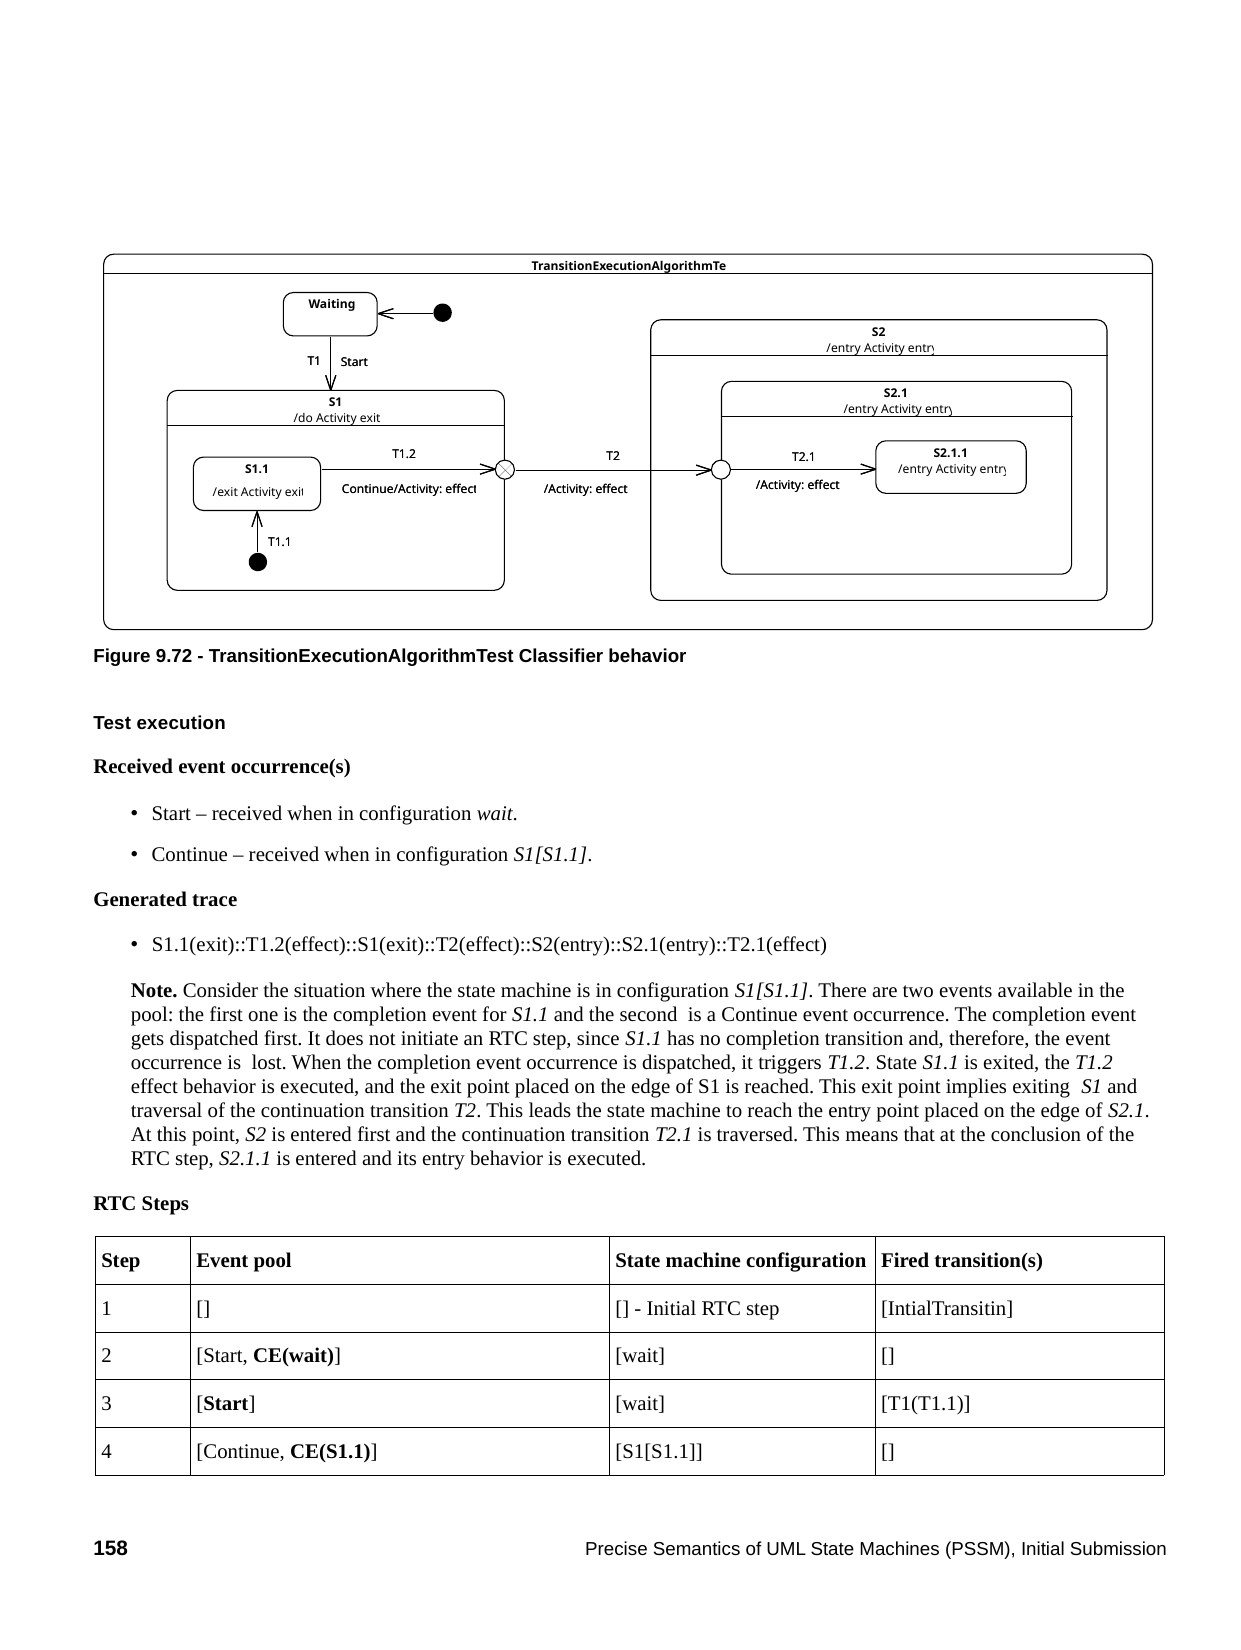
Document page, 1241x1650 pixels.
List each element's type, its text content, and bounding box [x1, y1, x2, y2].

table_cell [S1[S1.1]] [610, 1428, 875, 1475]
table_cell [] [876, 1428, 1164, 1475]
list S1.1(exit)::T1.2(effect)::S1(exit)::T2(effect)::S2(entry)::S2.1(entry)::T2.1(effect) [131, 932, 1164, 956]
table_cell 3 [96, 1380, 190, 1427]
list Start – received when in configuration wait. [131, 799, 1164, 824]
table_cell [wait] [610, 1333, 875, 1379]
table_cell [] [876, 1333, 1164, 1379]
table_cell 1 [96, 1285, 190, 1332]
table_cell [Start] [191, 1380, 609, 1427]
table_cell 4 [96, 1428, 190, 1475]
table_cell [wait] [610, 1380, 875, 1427]
text Figure 9.72 - TransitionExecutionAlgorithmTest Classifier behavior [93, 243, 1164, 666]
text Received event occurrence(s) [93, 754, 1164, 778]
text Note. Consider the situation where the state machine is in configuration S1[S1.1]. There are two events available in the pool: the first one is the completion event for S1.1 and the second is a Continue event occurrence. The completion event gets dispatched first. It does not initiate an RTC step, since S1.1 has no completion transition and, therefore, the event occurrence is lost. When the completion event occurrence is dispatched, it triggers T1.2. State S1.1 is exited, the T1.2 effect behavior is executed, and the exit point placed on the edge of S1 is reached. This exit point implies exiting S1 and traversal of the continuation transition T2. This leads the state machine to reach the entry point placed on the edge of S2.1. At this point, S2 is entered first and the continuation transition T2.1 is traversed. This means that at the conclusion of the RTC step, S2.1.1 is entered and its entry behavior is executed. [131, 977, 1164, 1170]
table_header Step [96, 1237, 190, 1284]
subtitle Test execution [93, 712, 1164, 733]
table_header State machine configuration [610, 1237, 875, 1284]
table_cell [IntialTransitin] [876, 1285, 1164, 1332]
table_cell 2 [96, 1333, 190, 1379]
table_header Fired transition(s) [876, 1237, 1164, 1284]
table_cell [T1(T1.1)] [876, 1380, 1164, 1427]
text RTC Steps [93, 1191, 1164, 1215]
table_cell [Start, CE(wait)] [191, 1333, 609, 1379]
table_cell [] [191, 1285, 609, 1332]
table_cell [Continue, CE(S1.1)] [191, 1428, 609, 1475]
list Continue – received when in configuration S1[S1.1]. [131, 841, 1164, 866]
table_cell [] - Initial RTC step [610, 1285, 875, 1332]
text Generated trace [93, 887, 1164, 911]
table_header Event pool [191, 1237, 609, 1284]
